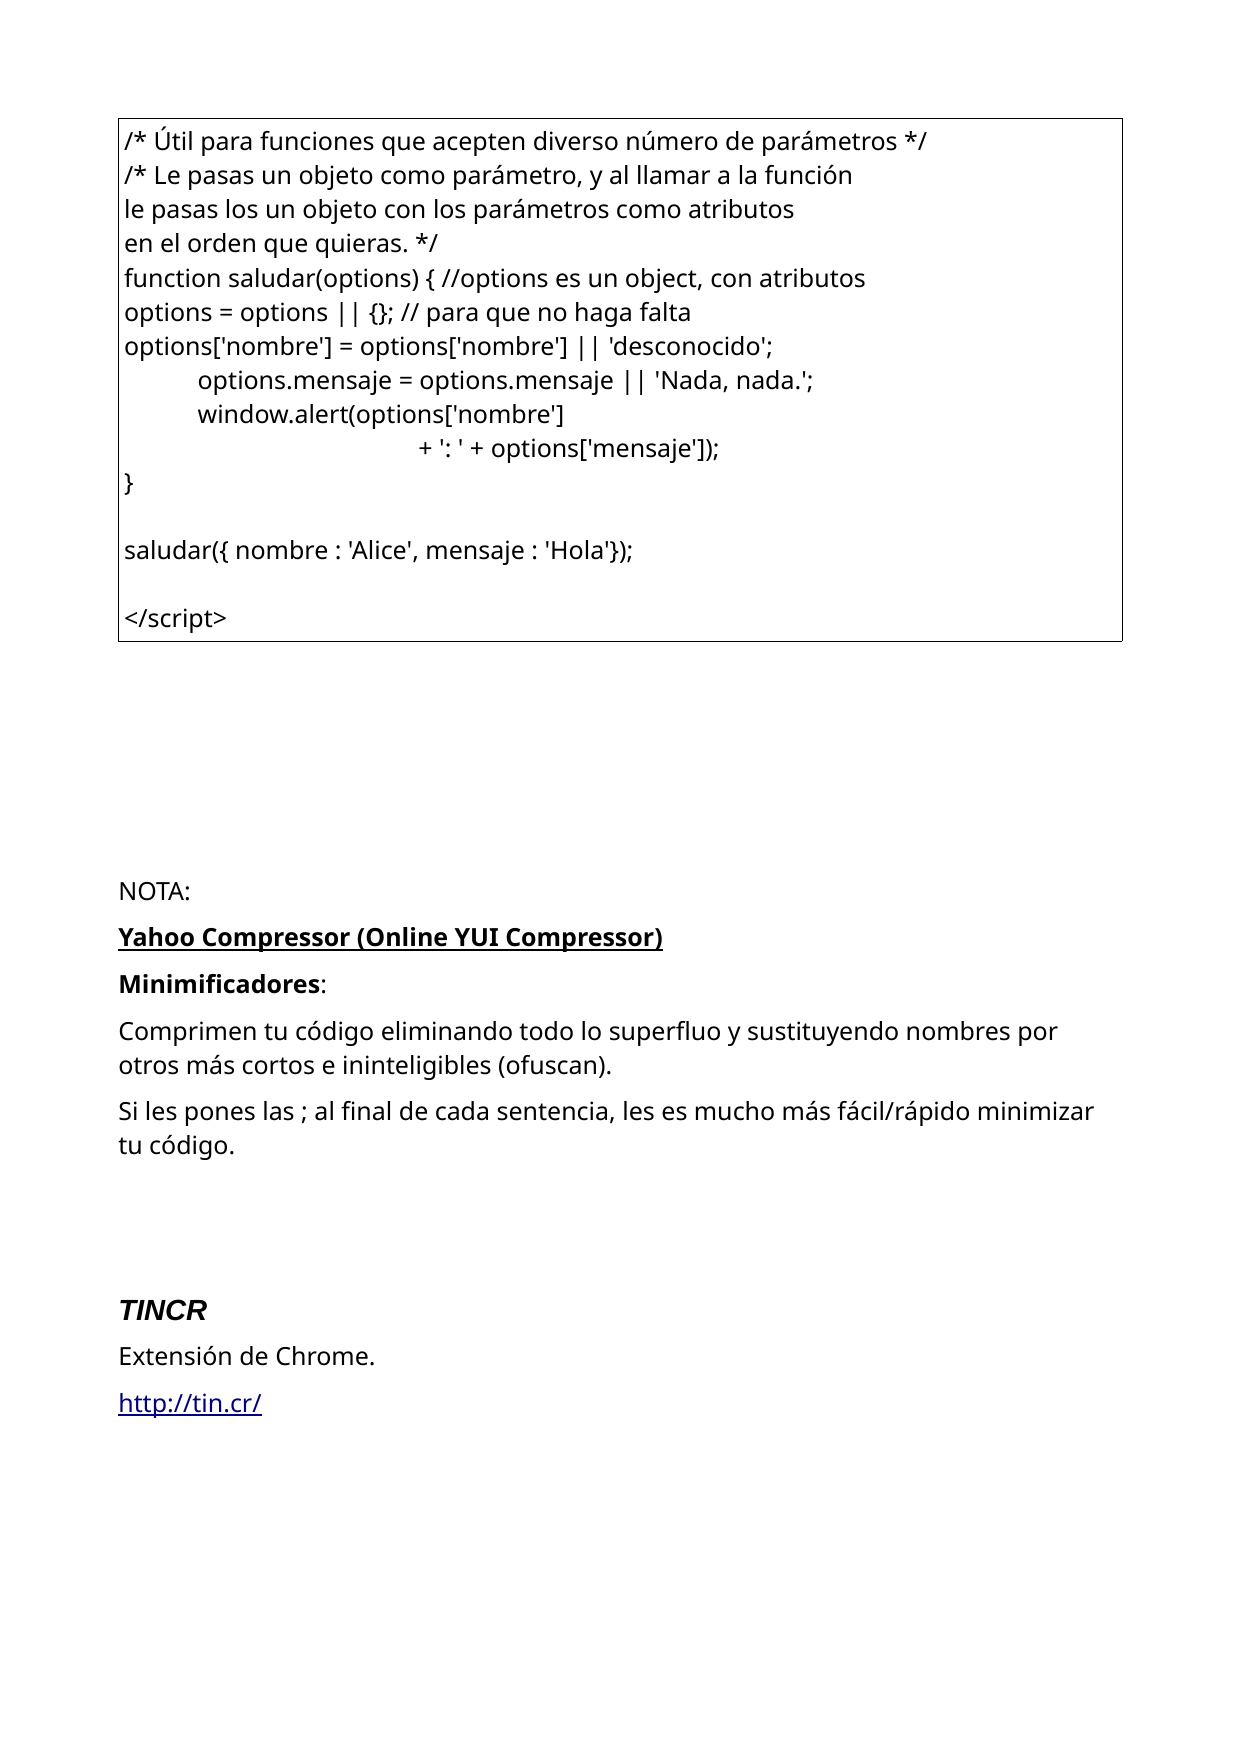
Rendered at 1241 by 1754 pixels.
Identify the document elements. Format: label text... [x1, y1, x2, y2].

text Comprimen tu código eliminando todo lo superfluo y sustituyendo nombres por otros más cortos e ininteligibles (ofuscan). [118, 1013, 1122, 1081]
table_header /* Útil para funciones que acepten diverso número de parámetros */ /* Le pasas un objeto como parámetro, y al llamar a la función le pasas los un objeto con los parámetros como atributos en el orden que quieras. */ function saludar(options) { //options es un object, con atributos options = options || {}; // para que no haga falta options['nombre'] = options['nombre'] || 'desconocido'; options.mensaje = options.mensaje || 'Nada, nada.'; window.alert(options['nombre'] + ': ' + options['mensaje']); } saludar({ nombre : 'Alice', mensaje : 'Hola'}); </script> [119, 119, 1122, 641]
text NOTA: [118, 873, 1122, 908]
text Minimificadores: [118, 967, 1122, 1001]
subtitle TINCR [118, 1293, 1122, 1326]
text Extensión de Chrome. [118, 1339, 1122, 1373]
text Yahoo Compressor (Online YUI Compressor) [118, 920, 1122, 954]
text http://tin.cr/ [118, 1385, 1122, 1419]
text Si les pones las ; al final de cada sentencia, les es mucho más fácil/rápido minimizar tu código. [118, 1094, 1122, 1162]
